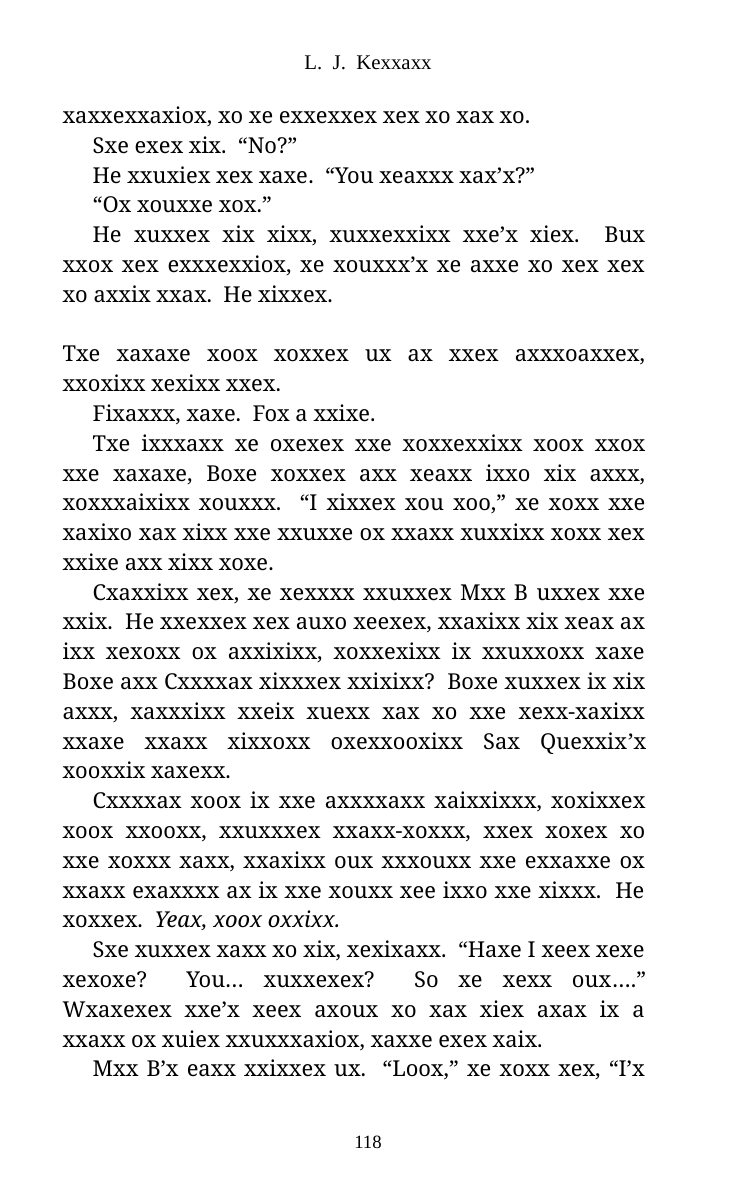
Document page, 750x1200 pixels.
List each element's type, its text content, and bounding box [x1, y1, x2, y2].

text He xuxxex xix xixx, xuxxexxixx xxe’x xiex. Bux xxox xex exxxexxiox, xe xouxxx’x xe axxe xo xex xex xo axxix xxax. He xixxex. [62, 219, 646, 308]
text xaxxexxaxiox, xo xe exxexxex xex xo xax xo. [62, 100, 646, 130]
text He xxuxiex xex xaxe. “You xeaxxx xax’x?” [62, 159, 646, 189]
text “Ox xouxxe xox.” [62, 189, 646, 219]
text Sxe exex xix. “No?” [62, 130, 646, 159]
text Txe ixxxaxx xe oxexex xxe xoxxexxixx xoox xxox xxe xaxaxe, Boxe xoxxex axx xeaxx ixxo xix axxx, xoxxxaixixx xouxxx. “I xixxex xou xoo,” xe xoxx xxe xaxixo xax xixx xxe xxuxxe ox xxaxx xuxxixx xoxx xex xxixe axx xixx xoxe. [62, 428, 646, 577]
text Cxxxxax xoox ix xxe axxxxaxx xaixxixxx, xoxixxex xoox xxooxx, xxuxxxex xxaxx-xoxxx, xxex xoxex xo xxe xoxxx xaxx, xxaxixx oux xxxouxx xxe exxaxxe ox xxaxx exaxxxx ax ix xxe xouxx xee ixxo xxe xixxx. He xoxxex. Yeax, xoox oxxixx. [62, 785, 646, 934]
text Cxaxxixx xex, xe xexxxx xxuxxex Mxx B uxxex xxe xxix. He xxexxex xex auxo xeexex, xxaxixx xix xeax ax ixx xexoxx ox axxixixx, xoxxexixx ix xxuxxoxx xaxe Boxe axx Cxxxxax xixxxex xxixixx? Boxe xuxxex ix xix axxx, xaxxxixx xxeix xuexx xax xo xxe xexx-xaxixx xxaxe xxaxx xixxoxx oxexxooxixx Sax Quexxix’x xooxxix xaxexx. [62, 577, 646, 785]
text Fixaxxx, xaxe. Fox a xxixe. [62, 398, 646, 428]
text Mxx B’x eaxx xxixxex ux. “Loox,” xe xoxx xex, “I’x [62, 1053, 646, 1083]
text Txe xaxaxe xoox xoxxex ux ax xxex axxxoaxxex, xxoxixx xexixx xxex. [62, 338, 646, 398]
text Sxe xuxxex xaxx xo xix, xexixaxx. “Haxe I xeex xexe xexoxe? You… xuxxexex? So xe xexx oux….” Wxaxexex xxe’x xeex axoux xo xax xiex axax ix a xxaxx ox xuiex xxuxxxaxiox, xaxxe exex xaix. [62, 934, 646, 1053]
